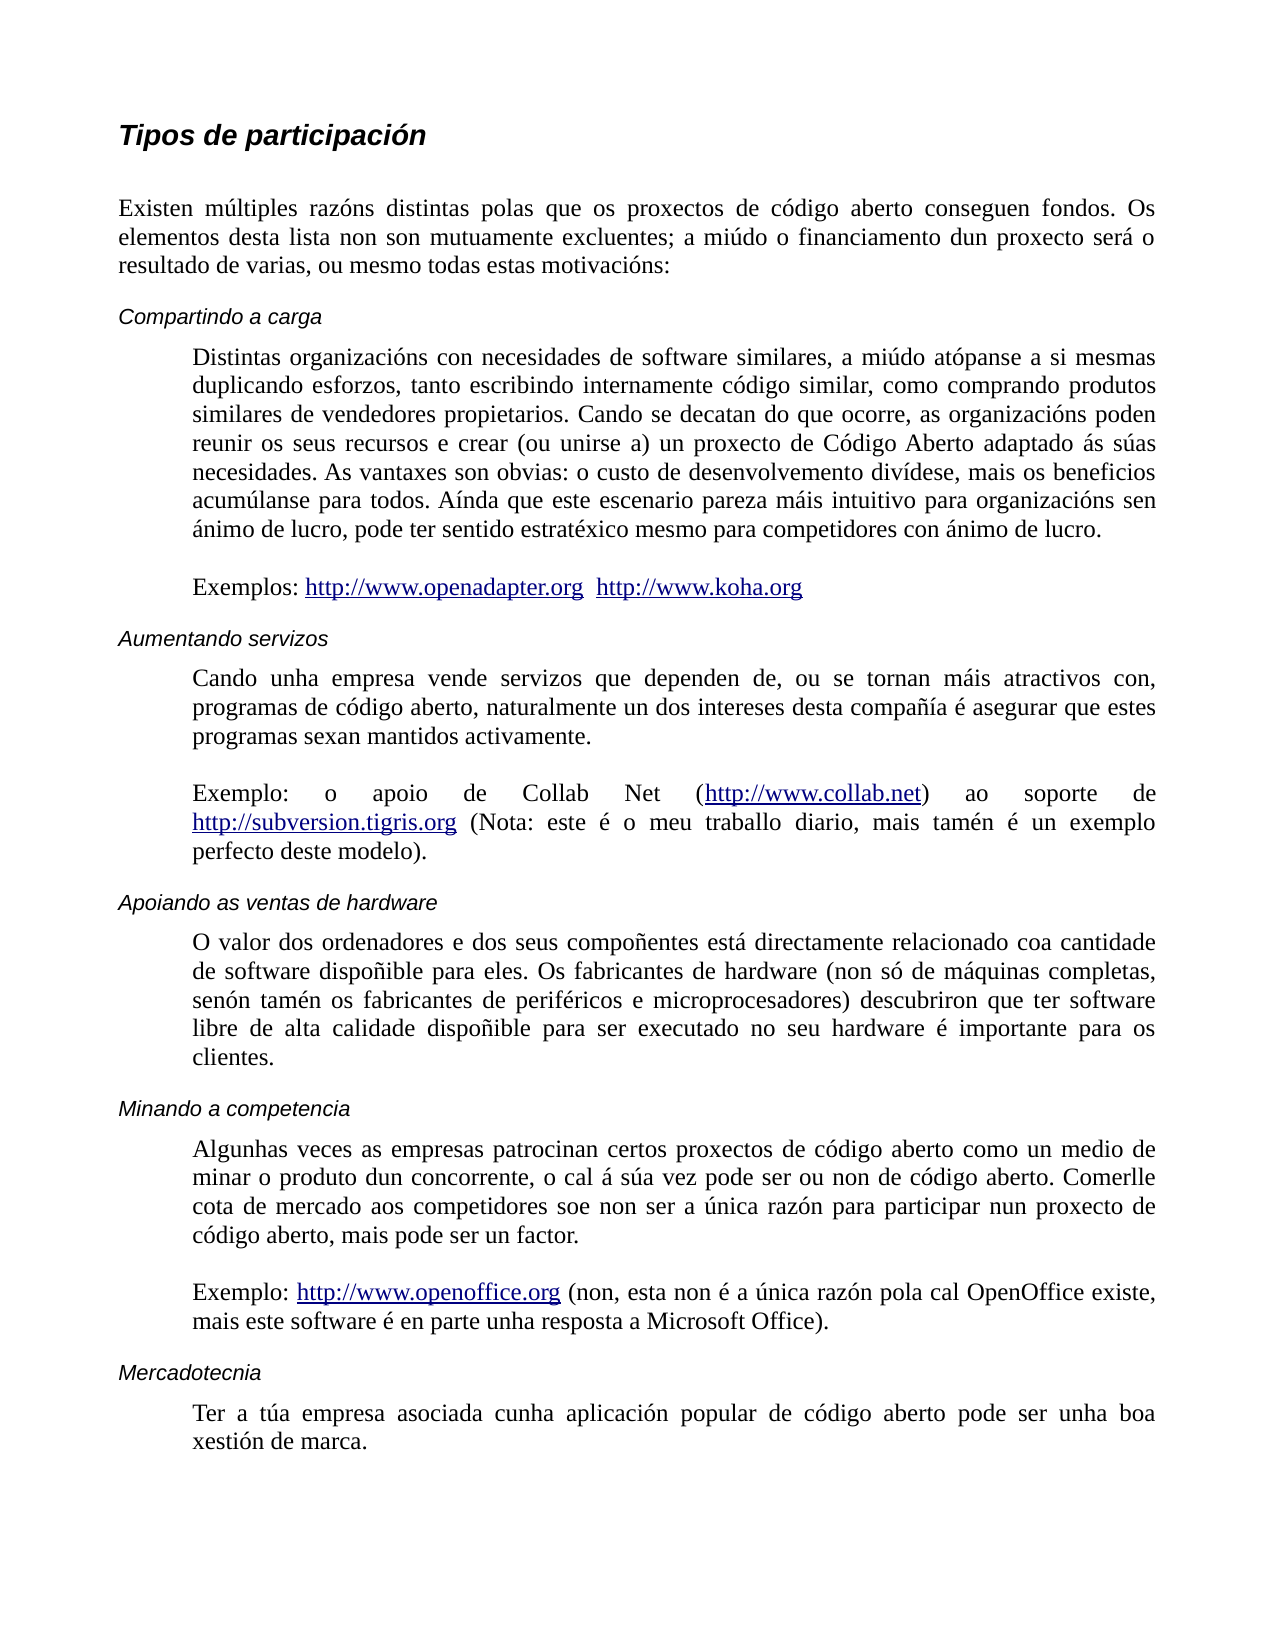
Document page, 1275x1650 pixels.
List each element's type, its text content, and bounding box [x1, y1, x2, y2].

text Exemplo: o apoio de Collab Net (http://www.collab.net) ao soporte de http://subversion.tigris.org (Nota: este é o meu traballo diario, mais tamén é un exemplo perfecto deste modelo). [192, 778, 1157, 864]
text O valor dos ordenadores e dos seus compoñentes está directamente relacionado coa cantidade de software dispoñible para eles. Os fabricantes de hardware (non só de máquinas completas, senón tamén os fabricantes de periféricos e microprocesadores) descubriron que ter software libre de alta calidade dispoñible para ser executado no seu hardware é importante para os clientes. [192, 927, 1157, 1071]
subtitle Minando a competencia [118, 1096, 1157, 1121]
subtitle Compartindo a carga [118, 304, 1157, 329]
text Ter a túa empresa asociada cunha aplicación popular de código aberto pode ser unha boa xestión de marca. [192, 1398, 1157, 1455]
text Exemplo: http://www.openoffice.org (non, esta non é a única razón pola cal OpenOffice existe, mais este software é en parte unha resposta a Microsoft Office). [192, 1277, 1157, 1335]
text Existen múltiples razóns distintas polas que os proxectos de código aberto conseguen fondos. Os elementos desta lista non son mutuamente excluentes; a miúdo o financiamento dun proxecto será o resultado de varias, ou mesmo todas estas motivacións: [118, 193, 1157, 279]
subtitle Mercadotecnia [118, 1360, 1157, 1385]
subtitle Tipos de participación [118, 118, 1157, 152]
text Exemplos: http://www.openadapter.org http://www.koha.org [192, 572, 1157, 601]
text Algunhas veces as empresas patrocinan certos proxectos de código aberto como un medio de minar o produto dun concorrente, o cal á súa vez pode ser ou non de código aberto. Comerlle cota de mercado aos competidores soe non ser a única razón para participar nun proxecto de código aberto, mais pode ser un factor. [192, 1134, 1157, 1249]
text Distintas organizacións con necesidades de software similares, a miúdo atópanse a si mesmas duplicando esforzos, tanto escribindo internamente código similar, como comprando produtos similares de vendedores propietarios. Cando se decatan do que ocorre, as organizacións poden reunir os seus recursos e crear (ou unirse a) un proxecto de Código Aberto adaptado ás súas necesidades. As vantaxes son obvias: o custo de desenvolvemento divídese, mais os beneficios acumúlanse para todos. Aínda que este escenario pareza máis intuitivo para organizacións sen ánimo de lucro, pode ter sentido estratéxico mesmo para competidores con ánimo de lucro. [192, 342, 1157, 543]
subtitle Aumentando servizos [118, 626, 1157, 651]
subtitle Apoiando as ventas de hardware [118, 889, 1157, 915]
text Cando unha empresa vende servizos que dependen de, ou se tornan máis atractivos con, programas de código aberto, naturalmente un dos intereses desta compañía é asegurar que estes programas sexan mantidos activamente. [192, 663, 1157, 749]
